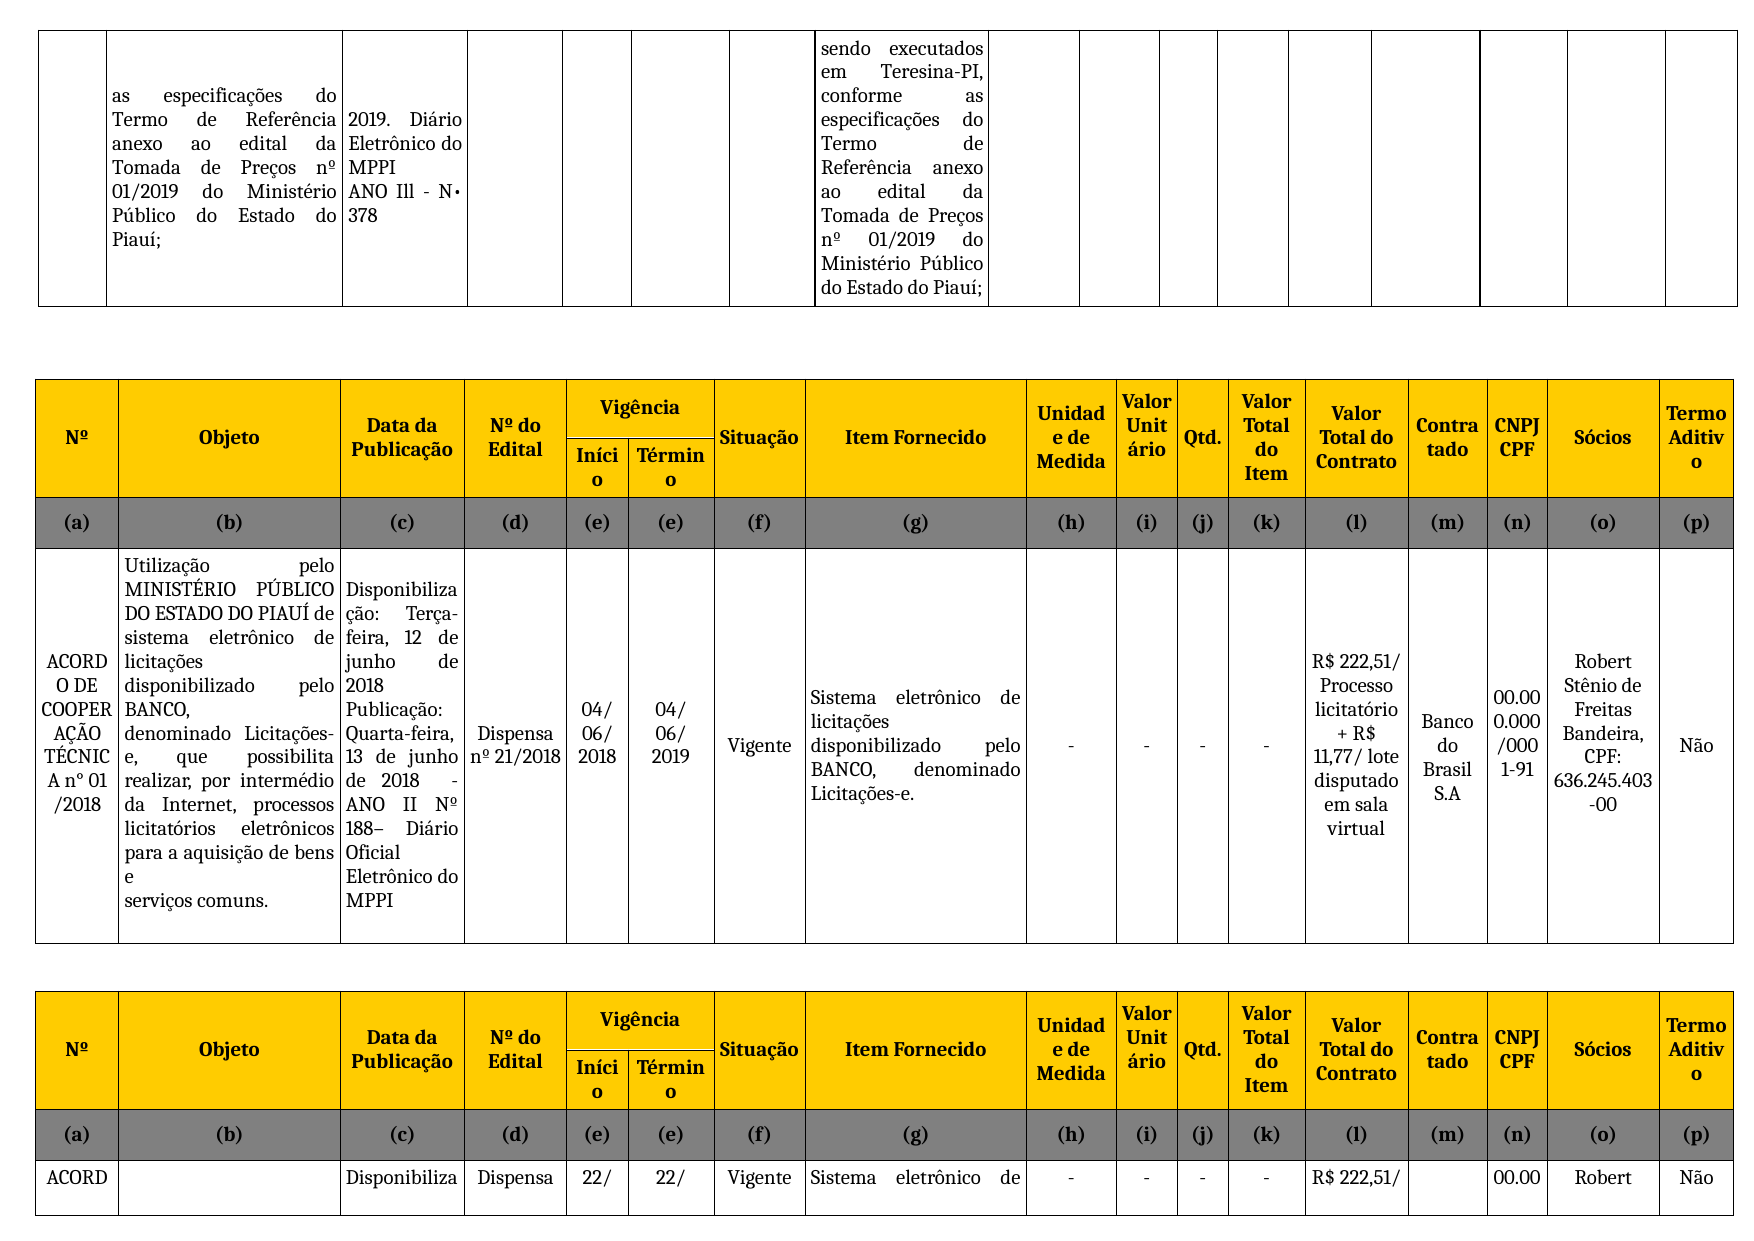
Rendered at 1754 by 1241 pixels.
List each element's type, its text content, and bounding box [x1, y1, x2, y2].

table_cell Dispensa nº 21/2018 [465, 549, 566, 943]
table_cell [468, 31, 562, 306]
table_header Qtd. [1178, 380, 1228, 497]
table_cell Não [1660, 1161, 1733, 1215]
table_header Valor Total do Item [1229, 992, 1305, 1109]
table_cell - [1229, 1161, 1305, 1215]
table_cell - [1080, 31, 1159, 306]
table_cell Robert [1548, 1161, 1659, 1215]
table_cell [1409, 1161, 1487, 1215]
table_cell [39, 31, 106, 306]
table_cell (m) [1409, 1110, 1487, 1160]
table_header Termo Aditivo [1660, 992, 1733, 1109]
table_cell Dispensa [465, 1161, 566, 1215]
table_cell 00.000.000/0001-91 [1488, 549, 1547, 943]
table_cell [632, 31, 729, 306]
table_cell - [1229, 549, 1305, 943]
table_cell Utilização pelo MINISTÉRIO PÚBLICO DO ESTADO DO PIAUÍ de sistema eletrônico de licitações disponibilizado pelo BANCO, denominado Licitações-e, que possibilita realizar, por intermédio da Internet, processos licitatórios eletrônicos para a aquisição de bens e serviços comuns. [119, 549, 340, 943]
table_header Data da Publicação [341, 380, 464, 497]
table_cell Sistema eletrônico de [806, 1161, 1026, 1215]
table_cell 22/ [629, 1161, 714, 1215]
table_cell (j) [1178, 498, 1228, 548]
table_header Contratado [1409, 380, 1487, 497]
table_cell Não [1660, 549, 1733, 943]
table_cell [1666, 31, 1737, 306]
table_cell (a) [36, 1110, 118, 1160]
table_cell (b) [119, 498, 340, 548]
table_cell Banco do Brasil S.A [1409, 549, 1487, 943]
table_cell (d) [465, 498, 566, 548]
table_header Contratado [1409, 992, 1487, 1109]
table_header Nº do Edital [465, 992, 566, 1109]
table_cell (f) [715, 1110, 805, 1160]
table_cell (a) [36, 498, 118, 548]
table_cell (g) [806, 498, 1026, 548]
table_header Valor Total do Contrato [1306, 380, 1408, 497]
table_cell Início [567, 1051, 628, 1109]
table_cell ACORD [36, 1161, 118, 1215]
table_cell [730, 31, 814, 306]
table_header Qtd. [1178, 992, 1228, 1109]
table_cell (o) [1548, 1110, 1659, 1160]
table_cell 04/ 06/ 2019 [629, 549, 714, 943]
table_cell (n) [1488, 1110, 1547, 1160]
table_cell - [1160, 31, 1217, 306]
table_cell sendo executados em Teresina-PI, conforme as especificações do Termo de Referência anexo ao edital da Tomada de Preços nº 01/2019 do Ministério Público do Estado do Piauí; [816, 31, 988, 306]
table_cell (c) [341, 1110, 464, 1160]
table_cell (i) [1117, 498, 1177, 548]
table_header Data da Publicação [341, 992, 464, 1109]
table_cell (c) [341, 498, 464, 548]
table_cell (k) [1229, 1110, 1305, 1160]
table_header Valor Total do Contrato [1306, 992, 1408, 1109]
table_cell (d) [465, 1110, 566, 1160]
table_header Sócios [1548, 380, 1659, 497]
table_cell as especificações do Termo de Referência anexo ao edital da Tomada de Preços nº 01/2019 do Ministério Público do Estado do Piauí; [107, 31, 342, 306]
table_cell R$ 222,51/ [1306, 1161, 1408, 1215]
table_header Situação [715, 380, 805, 497]
table_header Valor Unitário [1117, 380, 1177, 497]
table_cell (p) [1660, 498, 1733, 548]
table_header Vigência [567, 380, 714, 437]
table_cell (m) [1409, 498, 1487, 548]
table_cell Disponibiliza [341, 1161, 464, 1215]
table_header Objeto [119, 380, 340, 497]
table_header Termo Aditivo [1660, 380, 1733, 497]
table_cell (n) [1488, 498, 1547, 548]
table_cell (o) [1548, 498, 1659, 548]
table_header Vigência [567, 992, 714, 1049]
table_cell - [1117, 549, 1177, 943]
table_cell (i) [1117, 1110, 1177, 1160]
table_header Situação [715, 992, 805, 1109]
table_cell - [1027, 1161, 1116, 1215]
table_cell 00.00 [1488, 1161, 1547, 1215]
table_cell Vigente [715, 549, 805, 943]
table_cell Disponibilização: Terça-feira, 12 de junho de 2018 Publicação: Quarta-feira, 13 de junho de 2018 - ANO II Nº 188– Diário Oficial Eletrônico do MPPI [341, 549, 464, 943]
table_cell Vigente [715, 1161, 805, 1215]
table_cell (l) [1306, 498, 1408, 548]
table_cell Robert Stênio de Freitas Bandeira, CPF: 636.245.403-00 [1548, 549, 1659, 943]
table_cell Início [567, 439, 628, 497]
table_cell [1372, 31, 1479, 306]
table_cell (g) [806, 1110, 1026, 1160]
table_cell [563, 31, 631, 306]
table_cell (e) [567, 498, 628, 548]
table_header Unidade de Medida [1027, 380, 1116, 497]
table_cell [1481, 31, 1567, 306]
table_cell (l) [1306, 1110, 1408, 1160]
table_header Valor Total do Item [1229, 380, 1305, 497]
table_header Item Fornecido [806, 992, 1026, 1109]
table_cell - [1027, 549, 1116, 943]
table_cell 2019. Diário Eletrônico do MPPI ANO Ill - N• 378 [343, 31, 467, 306]
table_cell Término [629, 1051, 714, 1109]
table_cell (e) [629, 498, 714, 548]
table_cell - [1178, 1161, 1228, 1215]
table_cell [1289, 31, 1371, 306]
table_cell (h) [1027, 498, 1116, 548]
table_header Objeto [119, 992, 340, 1109]
table_cell (b) [119, 1110, 340, 1160]
table_cell (f) [715, 498, 805, 548]
table_header Valor Unitário [1117, 992, 1177, 1109]
table_cell Término [629, 439, 714, 497]
table_header Unidade de Medida [1027, 992, 1116, 1109]
table_cell - [989, 31, 1079, 306]
table_header Sócios [1548, 992, 1659, 1109]
table_cell ACORDO DE COOPERAÇÃO TÉCNICA n° 01 /2018 [36, 549, 118, 943]
table_cell (p) [1660, 1110, 1733, 1160]
table_cell (k) [1229, 498, 1305, 548]
table_cell (h) [1027, 1110, 1116, 1160]
table_cell 04/ 06/ 2018 [567, 549, 628, 943]
table_header Item Fornecido [806, 380, 1026, 497]
table_cell Sistema eletrônico de licitações disponibilizado pelo BANCO, denominado Licitações-e. [806, 549, 1026, 943]
table_header CNPJ CPF [1488, 380, 1547, 497]
table_cell (j) [1178, 1110, 1228, 1160]
table_header CNPJ CPF [1488, 992, 1547, 1109]
table_cell [119, 1161, 340, 1215]
table_cell R$ 222,51/ Processo licitatório + R$ 11,77/ lote disputado em sala virtual [1306, 549, 1408, 943]
table_cell (e) [567, 1110, 628, 1160]
table_cell - [1178, 549, 1228, 943]
table_header Nº [36, 380, 118, 497]
table_cell - [1218, 31, 1288, 306]
table_header Nº [36, 992, 118, 1109]
table_cell 22/ [567, 1161, 628, 1215]
table_cell (e) [629, 1110, 714, 1160]
table_cell [1568, 31, 1665, 306]
table_header Nº do Edital [465, 380, 566, 497]
table_cell - [1117, 1161, 1177, 1215]
